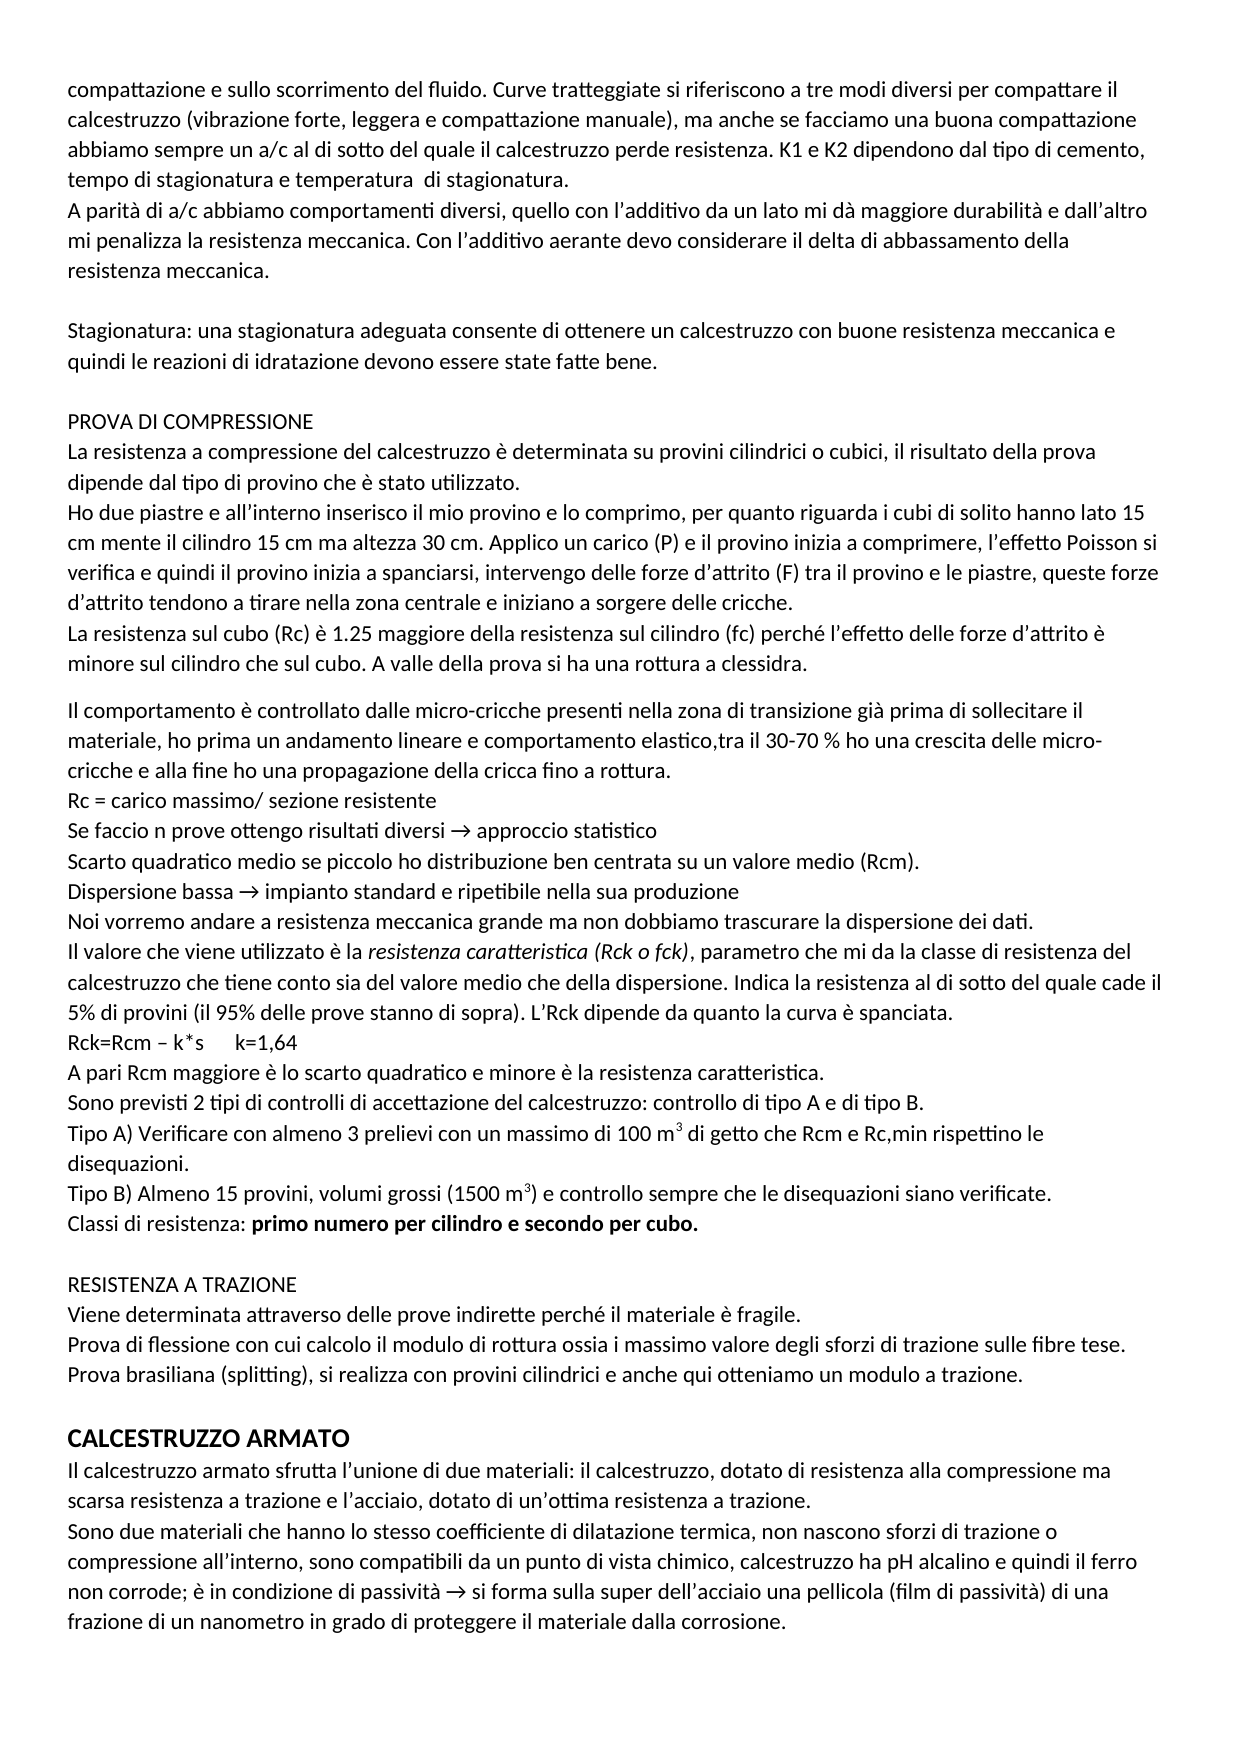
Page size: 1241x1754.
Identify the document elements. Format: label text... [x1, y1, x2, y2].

text Il comportamento è controllato dalle micro-cricche presenti nella zona di transizione già prima di sollecitare il materiale, ho prima un andamento lineare e comportamento elastico,tra il 30-70 % ho una crescita delle micro-cricche e alla fine ho una propagazione della cricca fino a rottura. Rc = carico massimo/ sezione resistente Se faccio n prove ottengo risultati diversi → approccio statistico Scarto quadratico medio se piccolo ho distribuzione ben centrata su un valore medio (Rcm). Dispersione bassa → impianto standard e ripetibile nella sua produzione Noi vorremo andare a resistenza meccanica grande ma non dobbiamo trascurare la dispersione dei dati. Il valore che viene utilizzato è la resistenza caratteristica (Rck o fck), parametro che mi da la classe di resistenza del calcestruzzo che tiene conto sia del valore medio che della dispersione. Indica la resistenza al di sotto del quale cade il 5% di provini (il 95% delle prove stanno di sopra). L’Rck dipende da quanto la curva è spanciata. Rck=Rcm – k*s k=1,64 A pari Rcm maggiore è lo scarto quadratico e minore è la resistenza caratteristica. Sono previsti 2 tipi di controlli di accettazione del calcestruzzo: controllo di tipo A e di tipo B. Tipo A) Verificare con almeno 3 prelievi con un massimo di 100 m3 di getto che Rcm e Rc,min rispettino le disequazioni. Tipo B) Almeno 15 provini, volumi grossi (1500 m3) e controllo sempre che le disequazioni siano verificate. Classi di resistenza: primo numero per cilindro e secondo per cubo. RESISTENZA A TRAZIONE Viene determinata attraverso delle prove indirette perché il materiale è fragile. Prova di flessione con cui calcolo il modulo di rottura ossia i massimo valore degli sforzi di trazione sulle fibre tese. Prova brasiliana (splitting), si realizza con provini cilindrici e anche qui otteniamo un modulo a trazione. CALCESTRUZZO ARMATO Il calcestruzzo armato sfrutta l’unione di due materiali: il calcestruzzo, dotato di resistenza alla compressione ma scarsa resistenza a trazione e l’acciaio, dotato di un’ottima resistenza a trazione. Sono due materiali che hanno lo stesso coefficiente di dilatazione termica, non nascono sforzi di trazione o compressione all’interno, sono compatibili da un punto di vista chimico, calcestruzzo ha pH alcalino e quindi il ferro non corrode; è in condizione di passività → si forma sulla super dell’acciaio una pellicola (film di passività) di una frazione di un nanometro in grado di proteggere il materiale dalla corrosione. [67, 696, 1165, 1666]
text compattazione e sullo scorrimento del fluido. Curve tratteggiate si riferiscono a tre modi diversi per compattare il calcestruzzo (vibrazione forte, leggera e compattazione manuale), ma anche se facciamo una buona compattazione abbiamo sempre un a/c al di sotto del quale il calcestruzzo perde resistenza. K1 e K2 dipendono dal tipo di cemento, tempo di stagionatura e temperatura di stagionatura. A parità di a/c abbiamo comportamenti diversi, quello con l’additivo da un lato mi dà maggiore durabilità e dall’altro mi penalizza la resistenza meccanica. Con l’additivo aerante devo considerare il delta di abbassamento della resistenza meccanica. Stagionatura: una stagionatura adeguata consente di ottenere un calcestruzzo con buone resistenza meccanica e quindi le reazioni di idratazione devono essere state fatte bene. PROVA DI COMPRESSIONE La resistenza a compressione del calcestruzzo è determinata su provini cilindrici o cubici, il risultato della prova dipende dal tipo di provino che è stato utilizzato. Ho due piastre e all’interno inserisco il mio provino e lo comprimo, per quanto riguarda i cubi di solito hanno lato 15 cm mente il cilindro 15 cm ma altezza 30 cm. Applico un carico (P) e il provino inizia a comprimere, l’effetto Poisson si verifica e quindi il provino inizia a spanciarsi, intervengo delle forze d’attrito (F) tra il provino e le piastre, queste forze d’attrito tendono a tirare nella zona centrale e iniziano a sorgere delle cricche. La resistenza sul cubo (Rc) è 1.25 maggiore della resistenza sul cilindro (fc) perché l’effetto delle forze d’attrito è minore sul cilindro che sul cubo. A valle della prova si ha una rottura a clessidra. [67, 75, 1165, 677]
